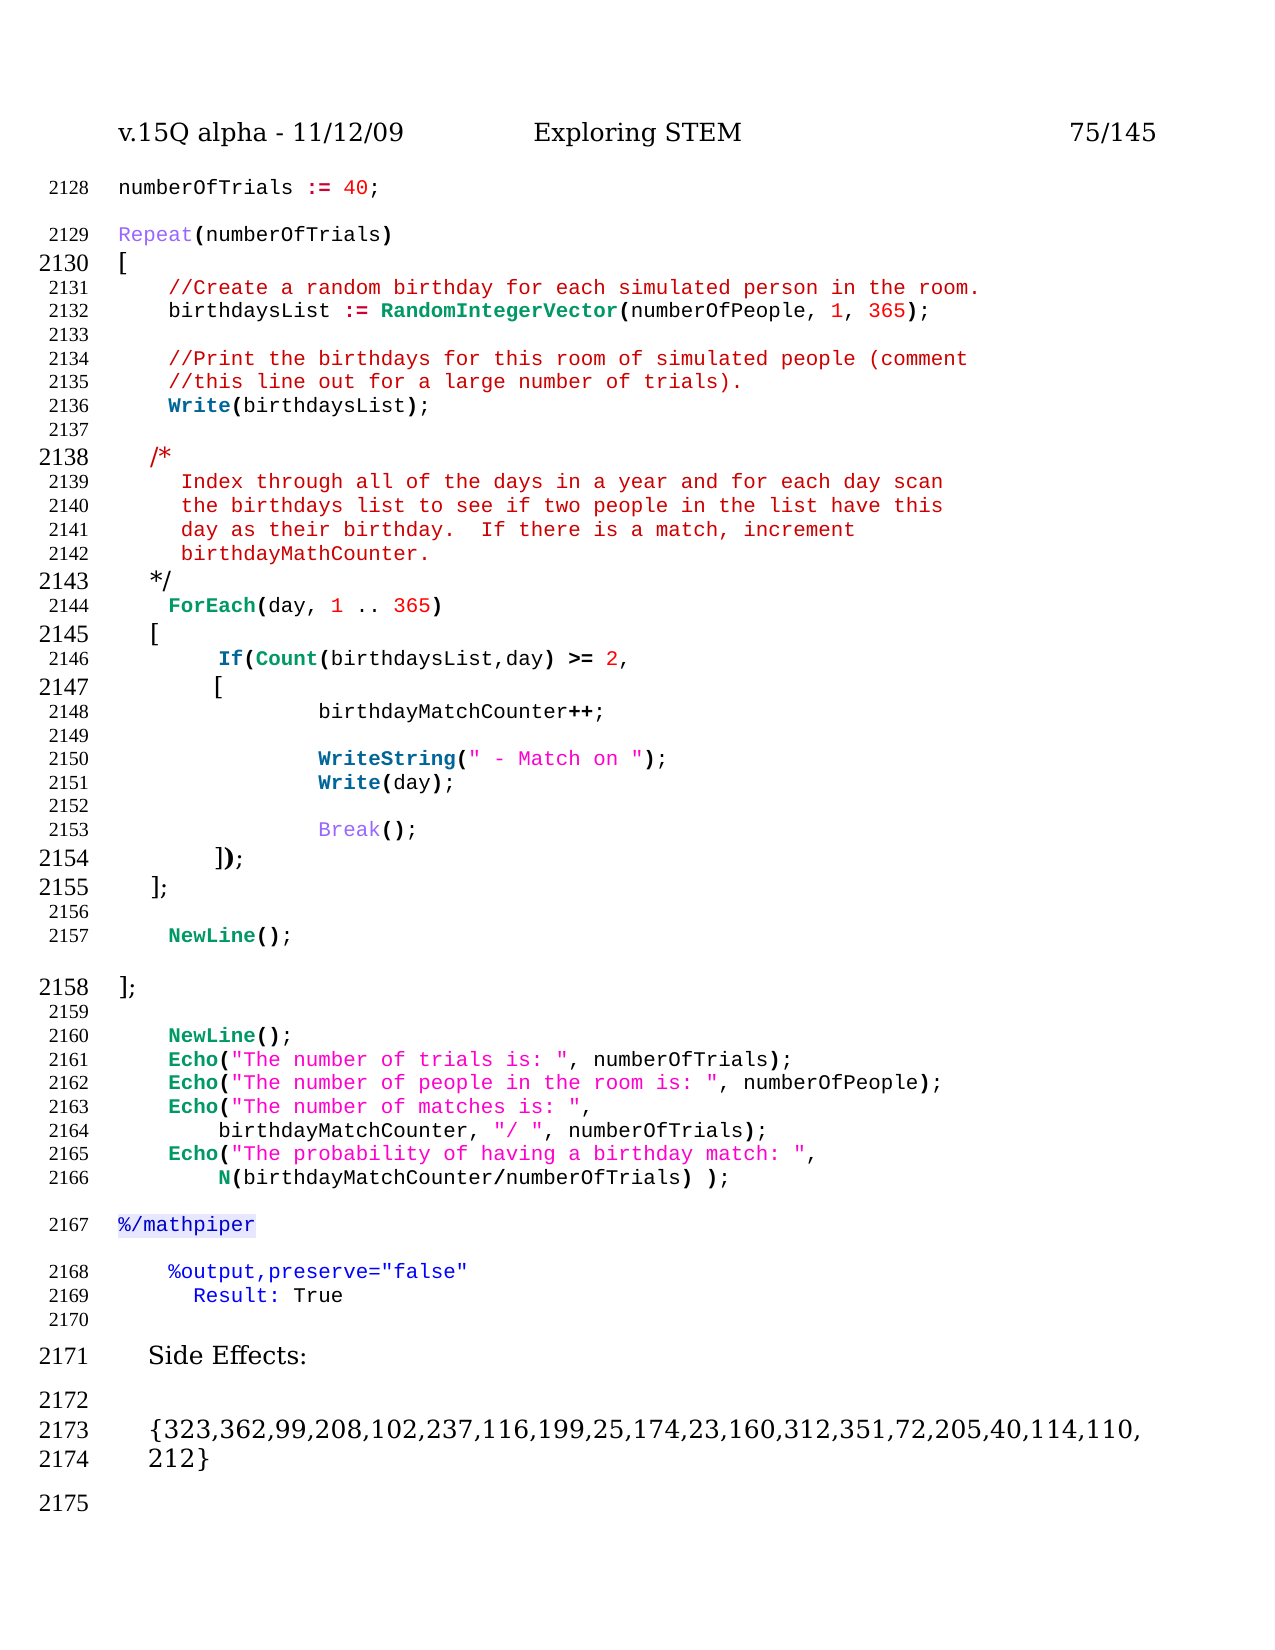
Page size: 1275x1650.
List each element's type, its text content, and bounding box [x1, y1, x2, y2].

text Echo("The probability of having a birthday match: ", [118, 1143, 1157, 1167]
text ]; [118, 872, 1157, 901]
text ]); [118, 843, 1157, 872]
text %output,preserve="false" [118, 1262, 1157, 1285]
text Break(); [118, 819, 1157, 843]
text {323,362,99,208,102,237,116,199,25,174,23,160,312,351,72,205,40,114,110,212} [148, 1386, 1157, 1473]
text Echo("The number of trials is: ", numberOfTrials); [118, 1049, 1157, 1072]
text ForEach(day, 1 .. 365) [118, 595, 1157, 619]
text birthdaysList := RandomIntegerVector(numberOfPeople, 1, 365); [118, 301, 1157, 324]
text birthdayMathCounter. [118, 542, 1157, 566]
text [148, 1488, 1157, 1517]
text //Print the birthdays for this room of simulated people (comment [118, 348, 1157, 371]
text If(Count(birthdaysList,day) >= 2, [118, 648, 1157, 672]
text Side Effects: [148, 1341, 1157, 1371]
text Write(birthdaysList); [118, 395, 1157, 419]
text //Create a random birthday for each simulated person in the room. [118, 277, 1157, 301]
text birthdayMatchCounter++; [118, 701, 1157, 724]
text [ [118, 672, 1157, 701]
text ]; [118, 972, 1157, 1001]
text N(birthdayMatchCounter/numberOfTrials) ); [118, 1167, 1157, 1191]
text Write(day); [118, 772, 1157, 796]
text [ [118, 248, 1157, 277]
text day as their birthday. If there is a match, increment [118, 519, 1157, 542]
text Repeat(numberOfTrials) [118, 224, 1157, 248]
text %/mathpiper [118, 1214, 1157, 1238]
text WriteString(" - Match on "); [118, 748, 1157, 772]
text the birthdays list to see if two people in the list have this [118, 495, 1157, 519]
text /* [118, 442, 1157, 472]
text NewLine(); [118, 1025, 1157, 1049]
text Echo("The number of matches is: ", [118, 1096, 1157, 1120]
text numberOfTrials := 40; [118, 177, 1157, 200]
text Result: True [118, 1285, 1157, 1309]
text birthdayMatchCounter, "/ ", numberOfTrials); [118, 1120, 1157, 1143]
text //this line out for a large number of trials). [118, 371, 1157, 395]
text */ [118, 566, 1157, 595]
text Index through all of the days in a year and for each day scan [118, 472, 1157, 495]
text [ [118, 619, 1157, 648]
text Echo("The number of people in the room is: ", numberOfPeople); [118, 1072, 1157, 1096]
text NewLine(); [118, 925, 1157, 949]
